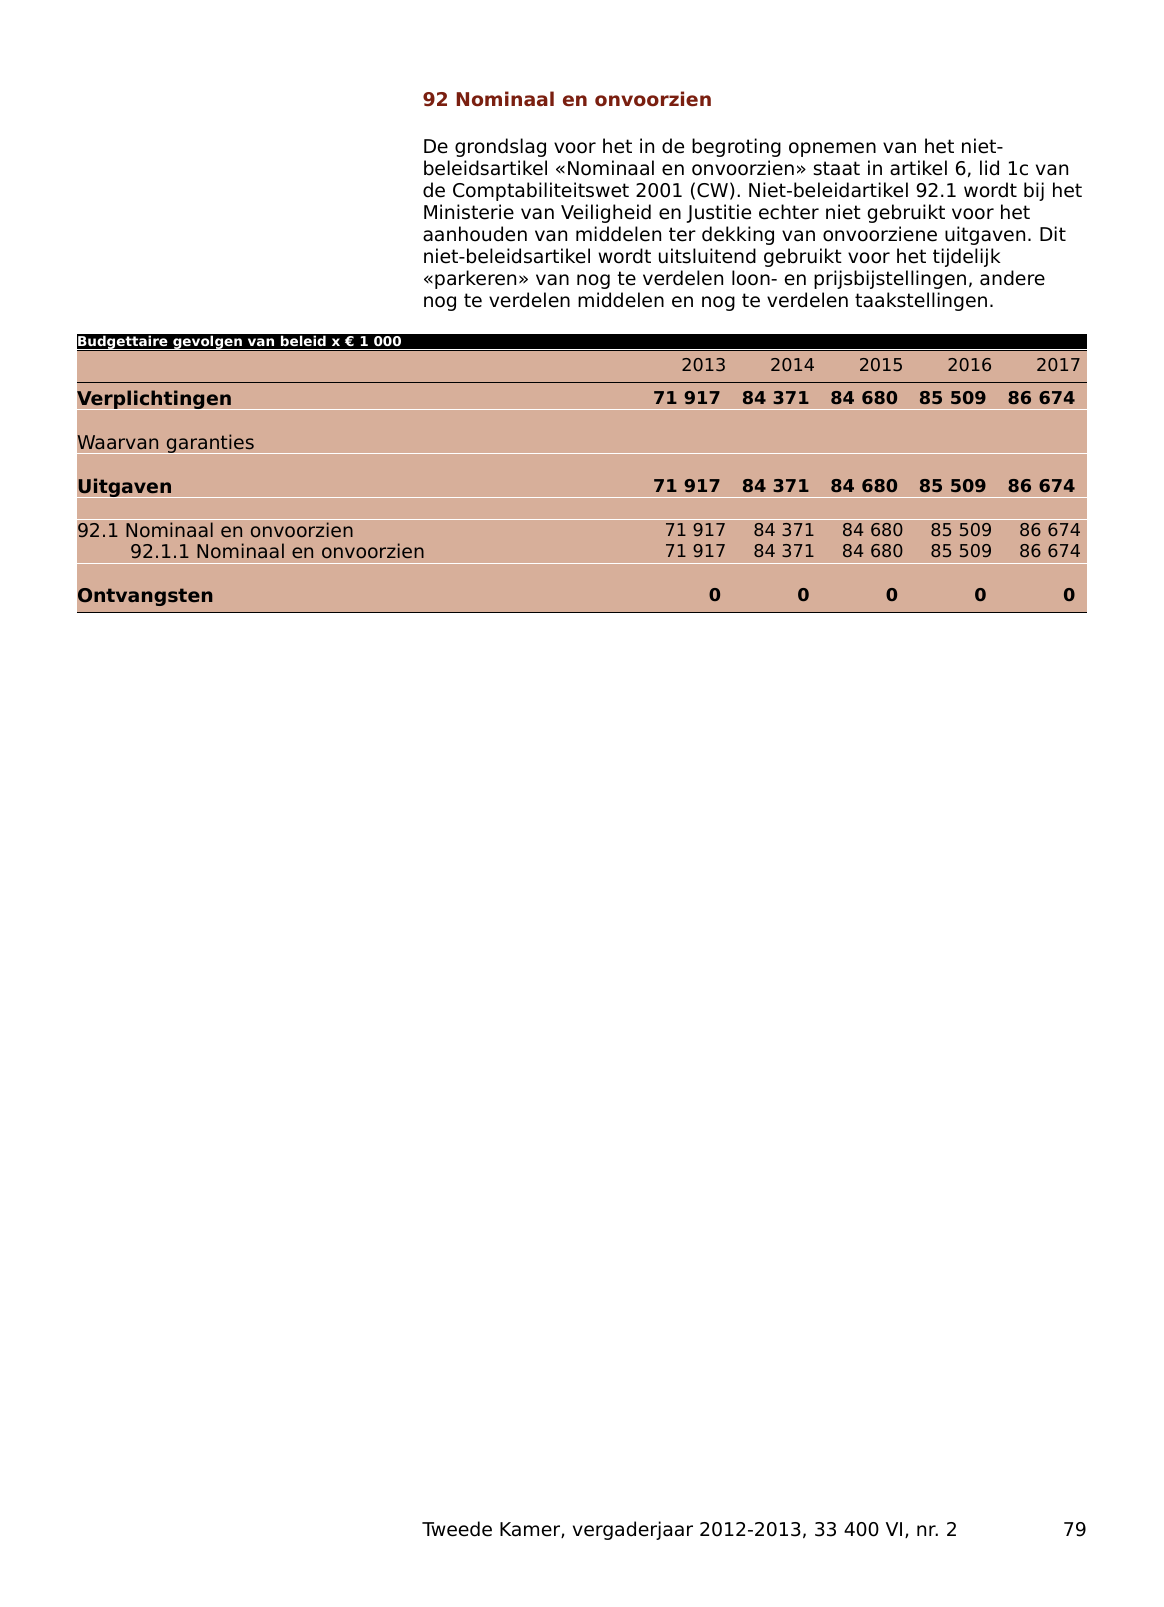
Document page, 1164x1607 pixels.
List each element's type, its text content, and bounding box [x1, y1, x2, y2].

table_cell 85 509 [909, 476, 998, 497]
table_cell 84 371 [732, 520, 821, 541]
table_cell 2015 [821, 351, 909, 382]
table_cell 92.1 Nominaal en onvoorzien [77, 520, 644, 541]
table_cell [644, 410, 732, 432]
table_cell 85 509 [909, 541, 998, 563]
table_cell 84 371 [732, 541, 821, 563]
table_cell 84 680 [821, 541, 909, 563]
table_cell 71 917 [644, 541, 732, 563]
table_cell 2016 [909, 351, 998, 382]
table_cell 0 [909, 585, 998, 612]
table_cell [909, 410, 998, 432]
table_cell 84 680 [821, 520, 909, 541]
table_cell Waarvan garanties [77, 432, 644, 453]
table_cell [732, 410, 821, 432]
table_cell [644, 454, 732, 476]
table_cell 86 674 [998, 476, 1087, 497]
table_cell 0 [732, 585, 821, 612]
table_cell [909, 564, 998, 585]
table_cell [77, 564, 124, 585]
table_cell [909, 454, 998, 476]
table_cell [77, 410, 124, 432]
table_cell 0 [821, 585, 909, 612]
table_cell 85 509 [909, 383, 998, 409]
table_cell [124, 498, 644, 519]
table_cell 85 509 [909, 520, 998, 541]
table_cell [644, 564, 732, 585]
table_cell [732, 454, 821, 476]
table_header Budgettaire gevolgen van beleid x € 1 000 [77, 334, 1087, 349]
table_cell [77, 454, 124, 476]
table_cell 71 917 [644, 383, 732, 409]
table_cell [998, 454, 1087, 476]
table_cell [909, 432, 998, 453]
table_cell [77, 498, 124, 519]
table_cell [124, 564, 644, 585]
table_cell Verplichtingen [77, 383, 644, 409]
table_cell [821, 432, 909, 453]
table_cell Ontvangsten [77, 585, 644, 612]
table_cell [998, 410, 1087, 432]
table_cell 86 674 [998, 520, 1087, 541]
table_cell [732, 564, 821, 585]
table_cell 71 917 [644, 476, 732, 497]
table_cell 84 371 [732, 476, 821, 497]
table_cell [732, 432, 821, 453]
table_cell [644, 498, 732, 519]
table_cell [998, 564, 1087, 585]
table_cell [124, 351, 644, 382]
table_cell [77, 351, 124, 382]
table_cell [124, 410, 644, 432]
table_cell [732, 498, 821, 519]
table_cell 86 674 [998, 541, 1087, 563]
table_cell 92.1.1 Nominaal en onvoorzien [124, 541, 644, 563]
subtitle 92 Nominaal en onvoorzien [422, 89, 1087, 111]
table_cell [124, 454, 644, 476]
table_cell [821, 498, 909, 519]
table_cell Uitgaven [77, 476, 644, 497]
table_cell 84 371 [732, 383, 821, 409]
table_cell [998, 432, 1087, 453]
table_cell [998, 498, 1087, 519]
table_cell 0 [644, 585, 732, 612]
table_cell 84 680 [821, 383, 909, 409]
table_cell 84 680 [821, 476, 909, 497]
text De grondslag voor het in de begroting opnemen van het niet-beleidsartikel «Nominaal en onvoorzien» staat in artikel 6, lid 1c van de Comptabiliteitswet 2001 (CW). Niet-beleidartikel 92.1 wordt bij het Ministerie van Veiligheid en Justitie echter niet gebruikt voor het aanhouden van middelen ter dekking van onvoorziene uitgaven. Dit niet-beleidsartikel wordt uitsluitend gebruikt voor het tijdelijk «parkeren» van nog te verdelen loon- en prijsbijstellingen, andere nog te verdelen middelen en nog te verdelen taakstellingen. [422, 136, 1087, 312]
table_cell [77, 541, 124, 563]
table_cell 0 [998, 585, 1087, 612]
table_cell [644, 432, 732, 453]
table_cell [821, 454, 909, 476]
table_cell 71 917 [644, 520, 732, 541]
table_cell [909, 498, 998, 519]
table_cell [821, 564, 909, 585]
table_cell [821, 410, 909, 432]
table_cell 2013 [644, 351, 732, 382]
table_cell 86 674 [998, 383, 1087, 409]
table_cell 2014 [732, 351, 821, 382]
table_cell 2017 [998, 351, 1087, 382]
